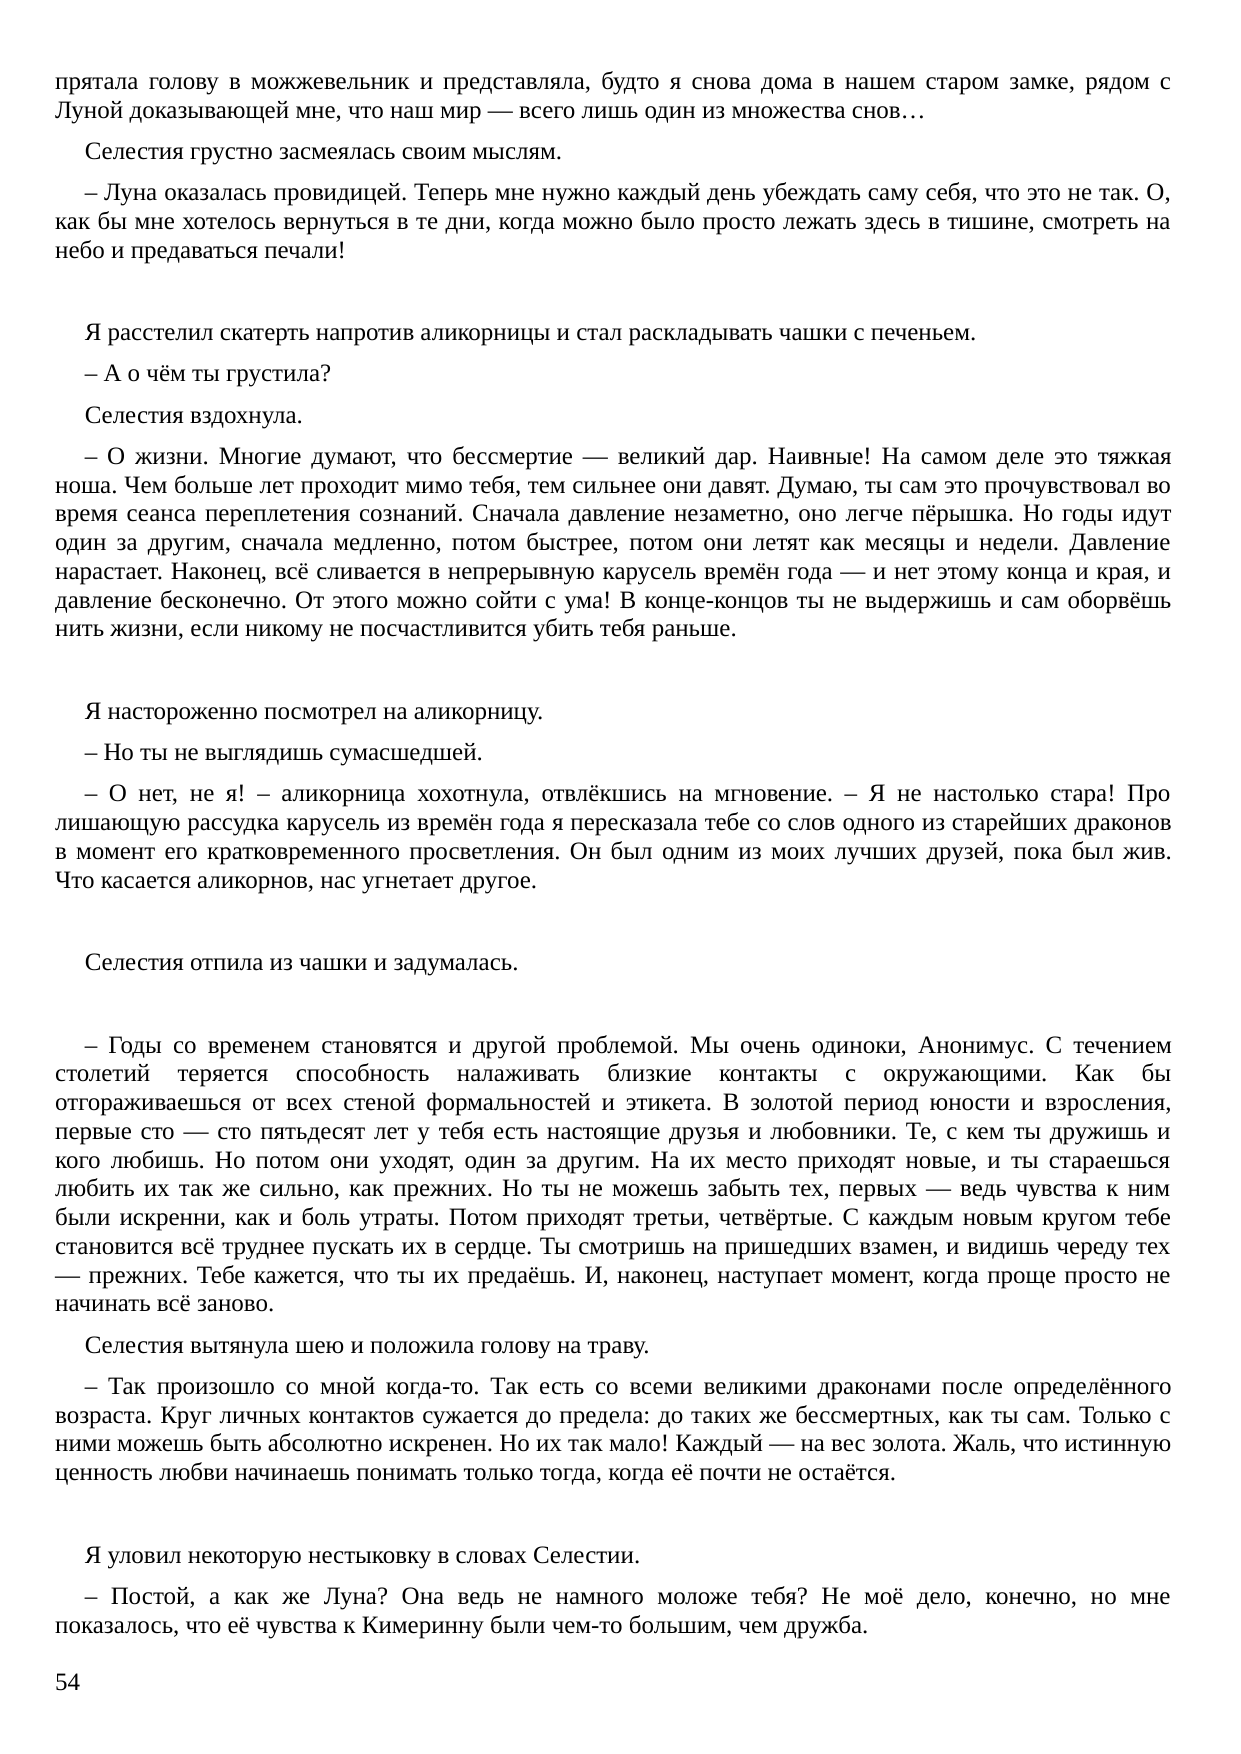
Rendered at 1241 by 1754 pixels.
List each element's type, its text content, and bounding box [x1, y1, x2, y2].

text – Луна оказалась провидицей. Теперь мне нужно каждый день убеждать саму себя, что это не так. О, как бы мне хотелось вернуться в те дни, когда можно было просто лежать здесь в тишине, смотреть на небо и предаваться печали! [55, 177, 1173, 263]
text Я уловил некоторую нестыковку в словах Селестии. [55, 1540, 1173, 1568]
text – Так произошло со мной когда-то. Так есть со всеми великими драконами после определённого возраста. Круг личных контактов сужается до предела: до таких же бессмертных, как ты сам. Только с ними можешь быть абсолютно искренен. Но их так мало! Каждый — на вес золота. Жаль, что истинную ценность любви начинаешь понимать только тогда, когда её почти не остаётся. [55, 1371, 1173, 1486]
text – Но ты не выглядишь сумасшедшей. [55, 737, 1173, 766]
text Селестия грустно засмеялась своим мыслям. [55, 136, 1173, 165]
text Селестия отпила из чашки и задумалась. [55, 947, 1173, 976]
text Я расстелил скатерть напротив аликорницы и стал раскладывать чашки с печеньем. [55, 317, 1173, 346]
text – О нет, не я! – аликорница хохотнула, отвлёкшись на мгновение. – Я не настолько стара! Про лишающую рассудка карусель из времён года я пересказала тебе со слов одного из старейших драконов в момент его кратковременного просветления. Он был одним из моих лучших друзей, пока был жив. Что касается аликорнов, нас угнетает другое. [55, 778, 1173, 893]
text Селестия вздохнула. [55, 400, 1173, 428]
text – Постой, а как же Луна? Она ведь не намного моложе тебя? Не моё дело, конечно, но мне показалось, что её чувства к Кимеринну были чем-то большим, чем дружба. [55, 1581, 1173, 1638]
text – О жизни. Многие думают, что бессмертие — великий дар. Наивные! На самом деле это тяжкая ноша. Чем больше лет проходит мимо тебя, тем сильнее они давят. Думаю, ты сам это прочувствовал во время сеанса переплетения сознаний. Сначала давление незаметно, оно легче пёрышка. Но годы идут один за другим, сначала медленно, потом быстрее, потом они летят как месяцы и недели. Давление нарастает. Наконец, всё сливается в непрерывную карусель времён года — и нет этому конца и края, и давление бесконечно. От этого можно сойти с ума! В конце-концов ты не выдержишь и сам оборвёшь нить жизни, если никому не посчастливится убить тебя раньше. [55, 441, 1173, 642]
text – А о чём ты грустила? [55, 358, 1173, 387]
text – Годы со временем становятся и другой проблемой. Мы очень одиноки, Анонимус. С течением столетий теряется способность налаживать близкие контакты с окружающими. Как бы отгораживаешься от всех стеной формальностей и этикета. В золотой период юности и взросления, первые сто — сто пятьдесят лет у тебя есть настоящие друзья и любовники. Те, с кем ты дружишь и кого любишь. Но потом они уходят, один за другим. На их место приходят новые, и ты стараешься любить их так же сильно, как прежних. Но ты не можешь забыть тех, первых — ведь чувства к ним были искренни, как и боль утраты. Потом приходят третьи, четвёртые. С каждым новым кругом тебе становится всё труднее пускать их в сердце. Ты смотришь на пришедших взамен, и видишь череду тех — прежних. Тебе кажется, что ты их предаёшь. И, наконец, наступает момент, когда проще просто не начинать всё заново. [55, 1030, 1173, 1317]
text Селестия вытянула шею и положила голову на траву. [55, 1330, 1173, 1358]
text Я настороженно посмотрел на аликорницу. [55, 696, 1173, 725]
text прятала голову в можжевельник и представляла, будто я снова дома в нашем старом замке, рядом с Луной доказывающей мне, что наш мир — всего лишь один из множества снов… [55, 66, 1173, 123]
